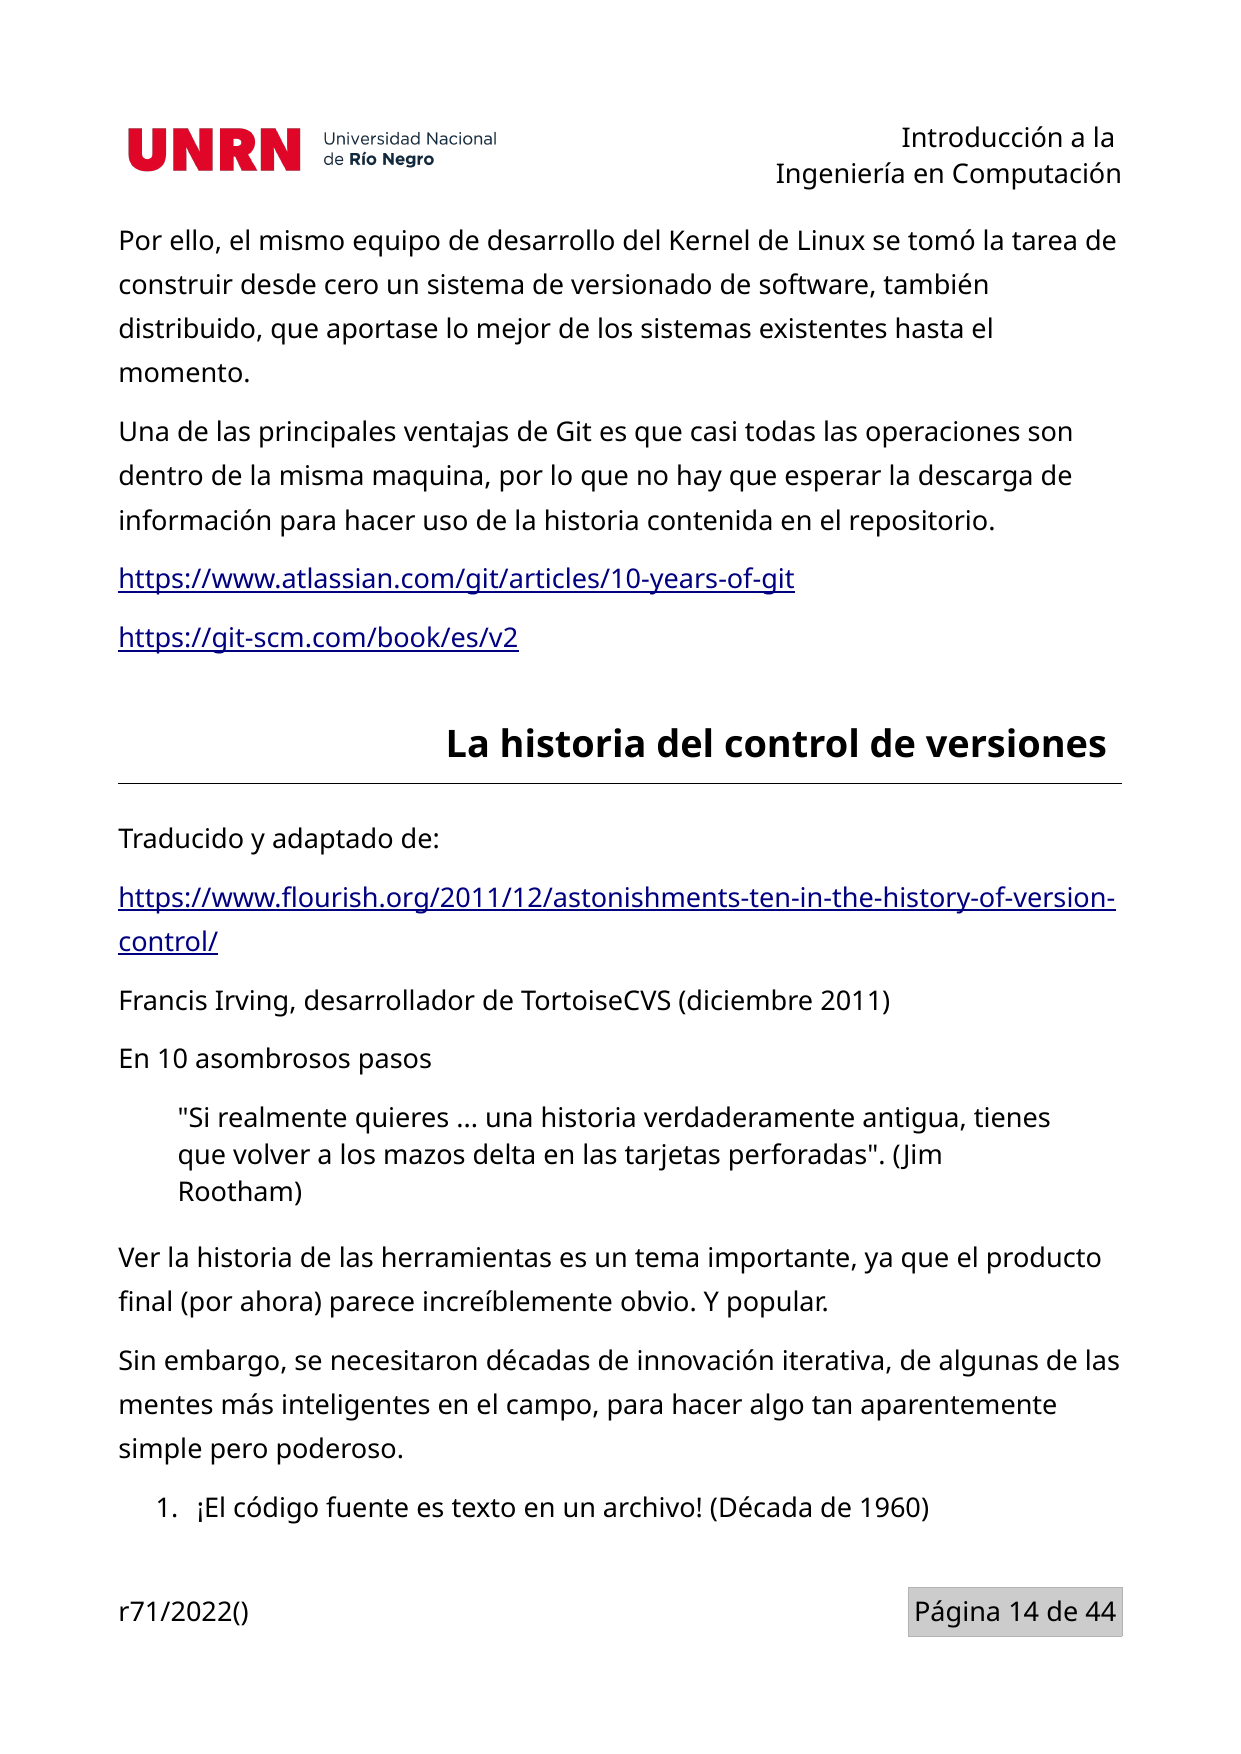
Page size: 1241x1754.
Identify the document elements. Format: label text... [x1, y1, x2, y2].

text https://git-scm.com/book/es/v2 [118, 618, 1122, 655]
text Una de las principales ventajas de Git es que casi todas las operaciones son dentro de la misma maquina, por lo que no hay que esperar la descarga de información para hacer uso de la historia contenida en el repositorio. [118, 413, 1122, 538]
list ¡El código fuente es texto en un archivo! (Década de 1960) [155, 1489, 1122, 1526]
text "Si realmente quieres ... una historia verdaderamente antigua, tienes que volver a los mazos delta en las tarjetas perforadas". (Jim Rootham) [177, 1098, 1063, 1209]
text Traducido y adaptado de: [118, 819, 1122, 856]
text Por ello, el mismo equipo de desarrollo del Kernel de Linux se tomó la tarea de construir desde cero un sistema de versionado de software, también distribuido, que aportase lo mejor de los sistemas existentes hasta el momento. [118, 221, 1122, 391]
subtitle La historia del control de versiones [118, 702, 1122, 783]
text https://www.flourish.org/2011/12/astonishments-ten-in-the-history-of-version-control/ [118, 878, 1122, 959]
text Ver la historia de las herramientas es un tema importante, ya que el producto final (por ahora) parece increíblemente obvio. Y popular. [118, 1239, 1122, 1320]
text Sin embargo, se necesitaron décadas de innovación iterativa, de algunas de las mentes más inteligentes en el campo, para hacer algo tan aparentemente simple pero poderoso. [118, 1342, 1122, 1467]
text En 10 asombrosos pasos [118, 1040, 1122, 1077]
text Francis Irving, desarrollador de TortoiseCVS (diciembre 2011) [118, 981, 1122, 1018]
picture [118, 118, 505, 180]
text https://www.atlassian.com/git/articles/10-years-of-git [118, 560, 1122, 597]
